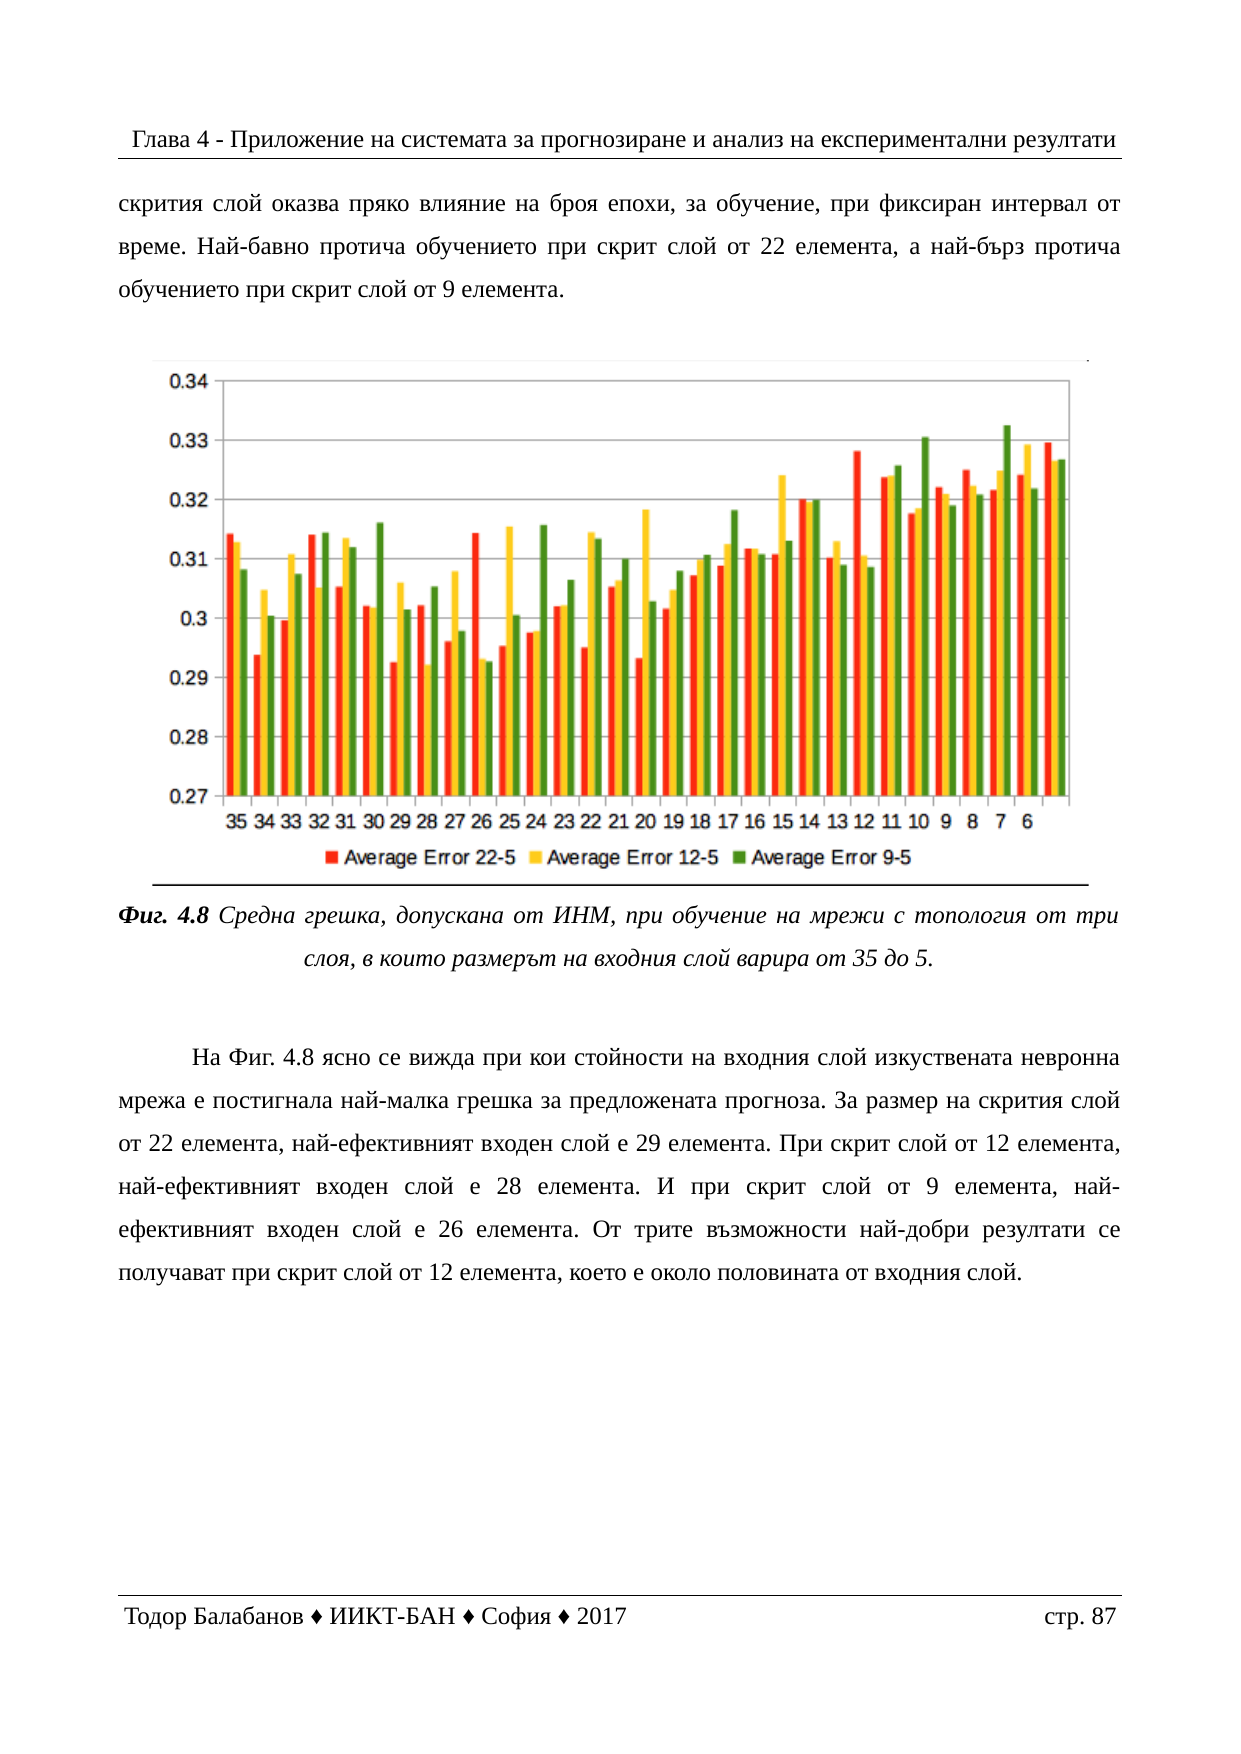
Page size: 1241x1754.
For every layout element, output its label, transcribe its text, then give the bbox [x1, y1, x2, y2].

text скрития слой оказва пряко влияние на броя епохи, за обучение, при фиксиран интервал от време. Най-бавно протича обучението при скрит слой от 22 елемента, а най-бърз протича обучението при скрит слой от 9 елемента. [118, 188, 1122, 303]
picture [151, 360, 1089, 886]
text На Фиг. 4.8 ясно се вижда при кои стойности на входния слой изкуствената невронна мрежа е постигнала най-малка грешка за предложената прогноза. За размер на скрития слой от 22 елемента, най-ефективният входен слой е 29 елемента. При скрит слой от 12 елемента, най-ефективният входен слой е 28 елемента. И при скрит слой от 9 елемента, най-ефективният входен слой е 26 елемента. От трите възможности най-добри резултати се получават при скрит слой от 12 елемента, което е около половината от входния слой. [118, 1042, 1122, 1286]
text Фиг. 4.8 Средна грешка, допускана от ИНМ, при обучение на мрежи с топология от три слоя, в които размерът на входния слой варира от 35 до 5. [118, 886, 1122, 972]
